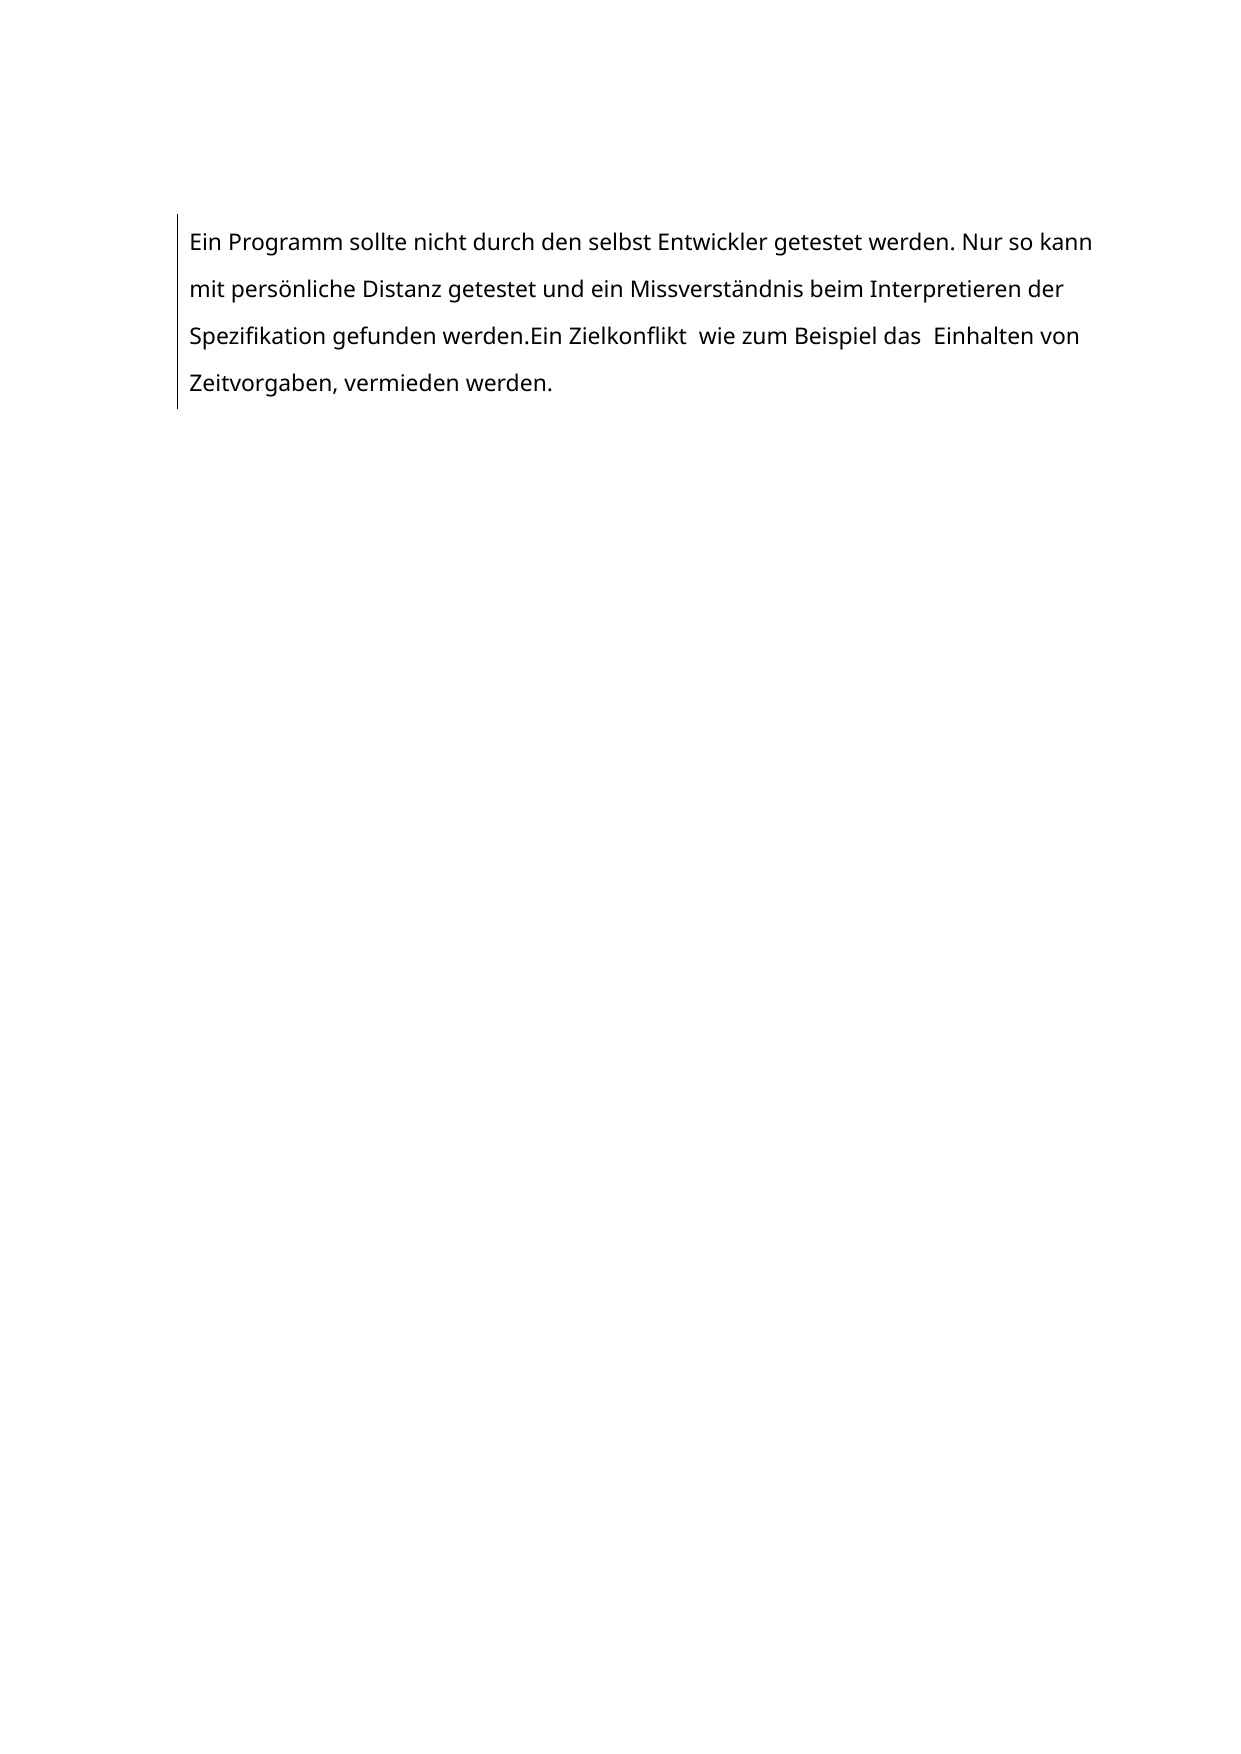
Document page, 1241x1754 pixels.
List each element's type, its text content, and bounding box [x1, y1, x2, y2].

text Ein Programm sollte nicht durch den selbst Entwickler getestet werden. Nur so kann mit persönliche Distanz getestet und ein Missverständnis beim Interpretieren der Spezifikation gefunden werden.Ein Zielkonflikt wie zum Beispiel das Einhalten von Zeitvorgaben, vermieden werden. [178, 214, 1122, 409]
